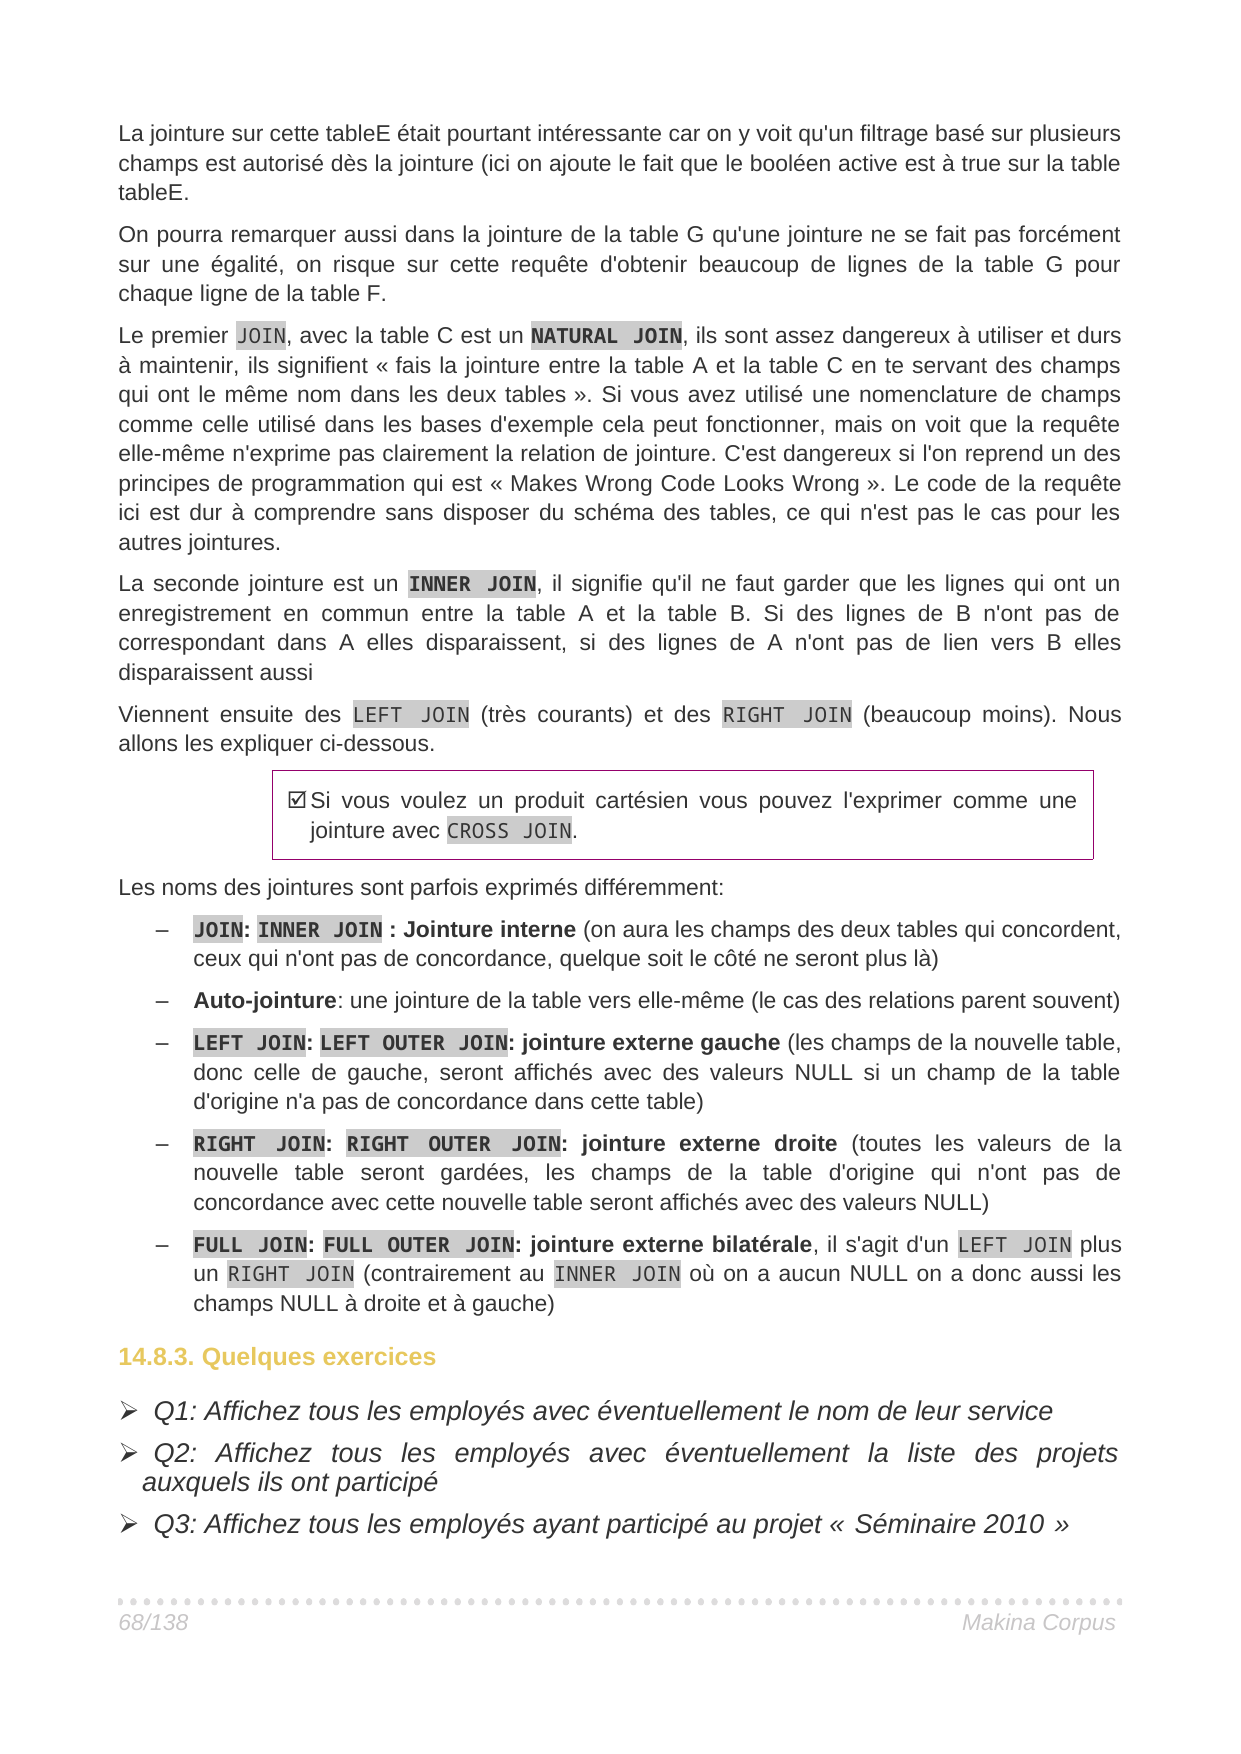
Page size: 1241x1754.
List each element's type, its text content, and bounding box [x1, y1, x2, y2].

text Viennent ensuite des LEFT JOIN (très courants) et des RIGHT JOIN (beaucoup moins). Nous allons les expliquer ci-dessous. [118, 699, 1122, 758]
list JOIN: INNER JOIN : Jointure interne (on aura les champs des deux tables qui concordent, ceux qui n'ont pas de concordance, quelque soit le côté ne seront plus là) [156, 913, 1122, 972]
text La seconde jointure est un INNER JOIN, il signifie qu'il ne faut garder que les lignes qui ont un enregistrement en commun entre la table A et la table B. Si des lignes de B n'ont pas de correspondant dans A elles disparaissent, si des lignes de A n'ont pas de lien vers B elles disparaissent aussi [118, 568, 1122, 686]
text Le premier JOIN, avec la table C est un NATURAL JOIN, ils sont assez dangereux à utiliser et durs à maintenir, ils signifient « fais la jointure entre la table A et la table C en te servant des champs qui ont le même nom dans les deux tables ». Si vous avez utilisé une nomenclature de champs comme celle utilisé dans les bases d'exemple cela peut fonctionner, mais on voit que la requête elle-même n'exprime pas clairement la relation de jointure. C'est dangereux si l'on reprend un des principes de programmation qui est « Makes Wrong Code Looks Wrong ». Le code de la requête ici est dur à comprendre sans disposer du schéma des tables, ce qui n'est pas le cas pour les autres jointures. [118, 320, 1122, 556]
list Q3: Affichez tous les employés ayant participé au projet « Séminaire 2010 » [118, 1510, 1122, 1539]
list Si vous voulez un produit cartésien vous pouvez l'exprimer comme une jointure avec CROSS JOIN. [273, 771, 1093, 859]
list FULL JOIN: FULL OUTER JOIN: jointure externe bilatérale, il s'agit d'un LEFT JOIN plus un RIGHT JOIN (contrairement au INNER JOIN où on a aucun NULL on a donc aussi les champs NULL à droite et à gauche) [156, 1229, 1122, 1317]
text On pourra remarquer aussi dans la jointure de la table G qu'une jointure ne se fait pas forcément sur une égalité, on risque sur cette requête d'obtenir beaucoup de lignes de la table G pour chaque ligne de la table F. [118, 219, 1122, 307]
text La jointure sur cette tableE était pourtant intéressante car on y voit qu'un filtrage basé sur plusieurs champs est autorisé dès la jointure (ici on ajoute le fait que le booléen active est à true sur la table tableE. [118, 118, 1122, 207]
list Q1: Affichez tous les employés avec éventuellement le nom de leur service [118, 1397, 1122, 1426]
list LEFT JOIN: LEFT OUTER JOIN: jointure externe gauche (les champs de la nouvelle table, donc celle de gauche, seront affichés avec des valeurs NULL si un champ de la table d'origine n'a pas de concordance dans cette table) [156, 1027, 1122, 1115]
picture [118, 1593, 1123, 1610]
list Q2: Affichez tous les employés avec éventuellement la liste des projets auxquels ils ont participé [118, 1439, 1122, 1498]
text Les noms des jointures sont parfois exprimés différemment: [118, 871, 1122, 901]
subtitle Quelques exercices [118, 1342, 1122, 1372]
list RIGHT JOIN: RIGHT OUTER JOIN: jointure externe droite (toutes les valeurs de la nouvelle table seront gardées, les champs de la table d'origine qui n'ont pas de concordance avec cette nouvelle table seront affichés avec des valeurs NULL) [156, 1128, 1122, 1216]
list Auto-jointure: une jointure de la table vers elle-même (le cas des relations parent souvent) [156, 985, 1122, 1014]
